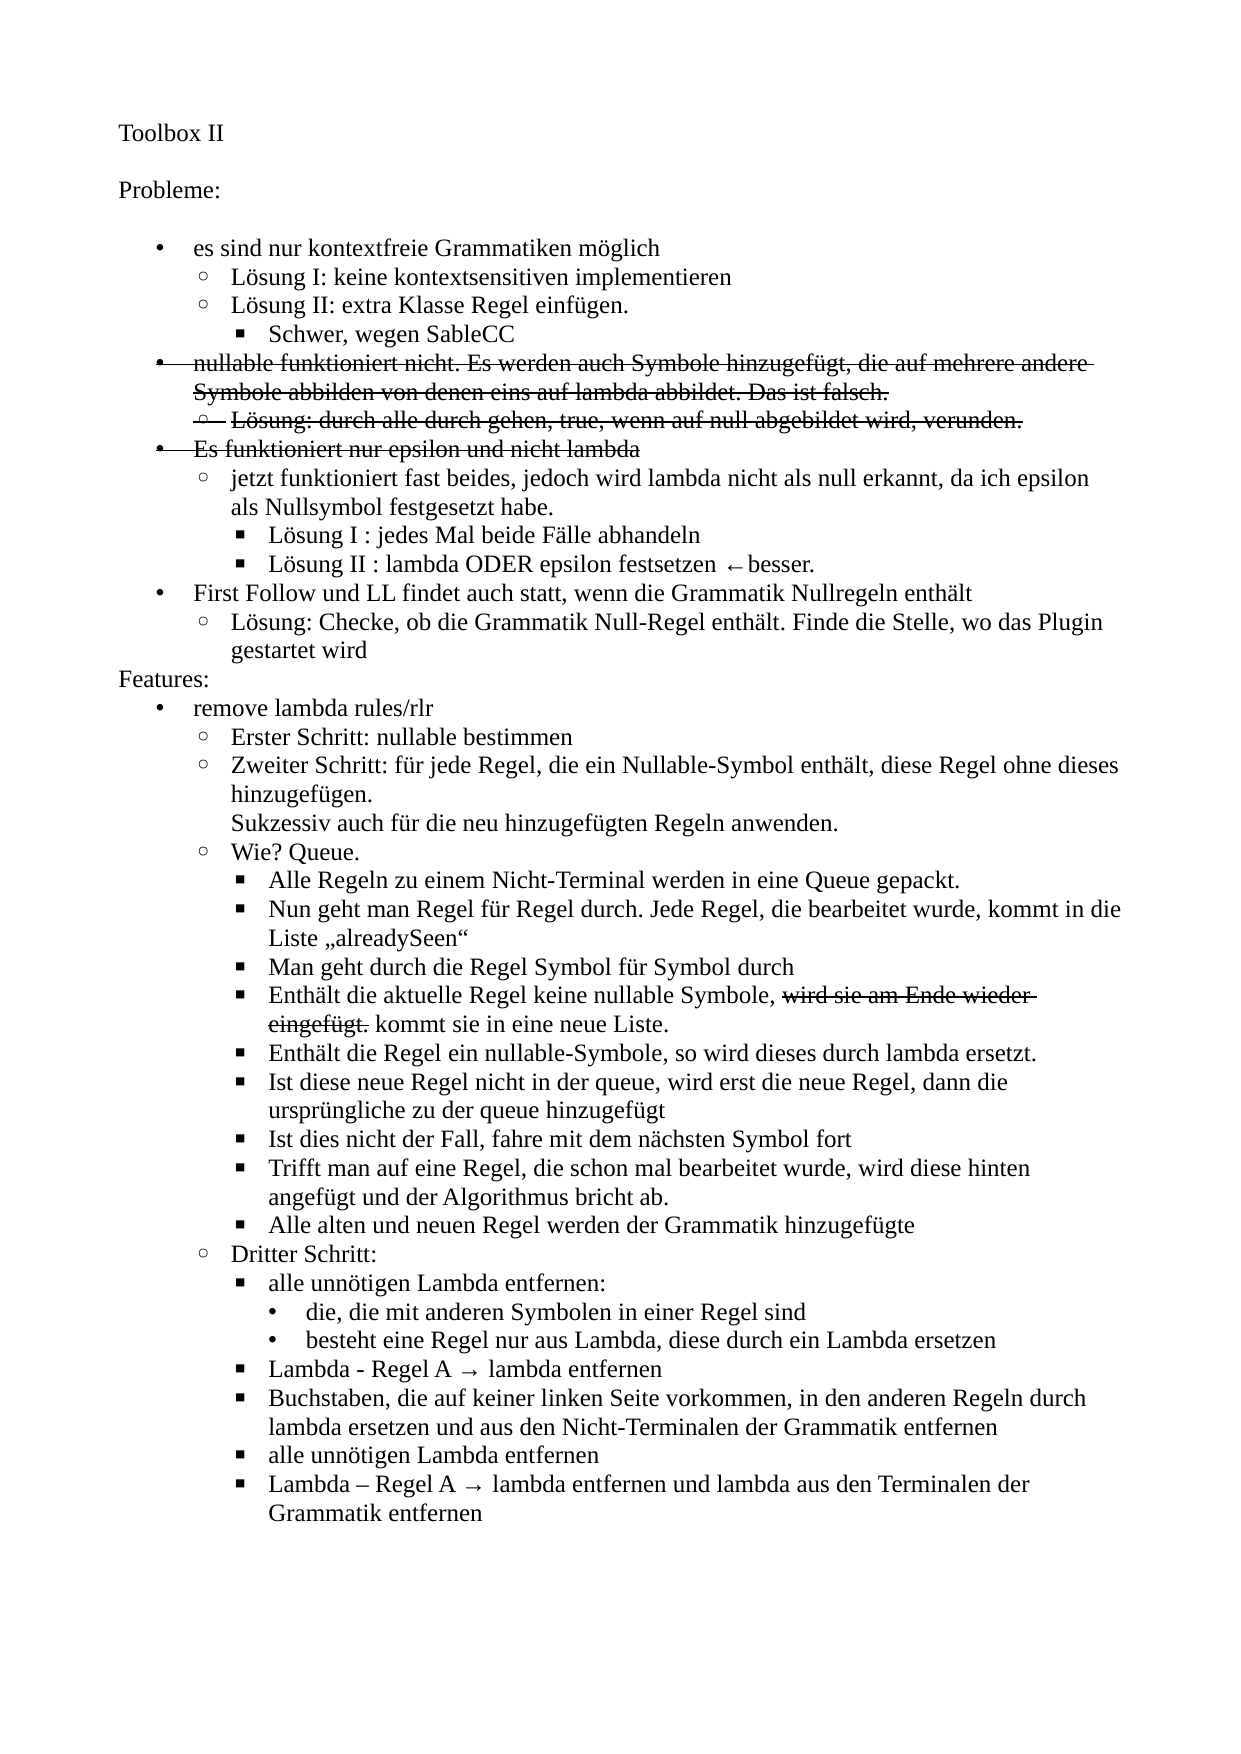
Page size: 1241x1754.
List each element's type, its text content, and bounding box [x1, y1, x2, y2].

list Lösung II : lambda ODER epsilon festsetzen ←besser. [231, 549, 1122, 578]
list Ist dies nicht der Fall, fahre mit dem nächsten Symbol fort [231, 1124, 1122, 1153]
list Lösung II: extra Klasse Regel einfügen. [193, 291, 1122, 319]
list Man geht durch die Regel Symbol für Symbol durch [231, 952, 1122, 981]
list Lambda – Regel A → lambda entfernen und lambda aus den Terminalen der Grammatik entfernen [231, 1469, 1122, 1527]
text Toolbox II [118, 118, 1122, 147]
list Lösung I: keine kontextsensitiven implementieren [193, 262, 1122, 291]
text Probleme: [118, 176, 1122, 204]
list jetzt funktioniert fast beides, jedoch wird lambda nicht als null erkannt, da ich epsilon als Nullsymbol festgesetzt habe. [193, 463, 1122, 521]
list Lösung I : jedes Mal beide Fälle abhandeln [231, 521, 1122, 549]
list Schwer, wegen SableCC [231, 319, 1122, 348]
list Nun geht man Regel für Regel durch. Jede Regel, die bearbeitet wurde, kommt in die Liste „alreadySeen“ [231, 894, 1122, 952]
list Lösung: durch alle durch gehen, true, wenn auf null abgebildet wird, verunden. [193, 406, 1122, 434]
list Ist diese neue Regel nicht in der queue, wird erst die neue Regel, dann die ursprüngliche zu der queue hinzugefügt [231, 1067, 1122, 1124]
list Trifft man auf eine Regel, die schon mal bearbeitet wurde, wird diese hinten angefügt und der Algorithmus bricht ab. [231, 1153, 1122, 1211]
list Es funktioniert nur epsilon und nicht lambda [156, 434, 1122, 463]
list die, die mit anderen Symbolen in einer Regel sind [268, 1297, 1122, 1326]
list besteht eine Regel nur aus Lambda, diese durch ein Lambda ersetzen [268, 1326, 1122, 1354]
list Alle alten und neuen Regel werden der Grammatik hinzugefügte [231, 1211, 1122, 1239]
list Zweiter Schritt: für jede Regel, die ein Nullable-Symbol enthält, diese Regel ohne dieses hinzugefügen. Sukzessiv auch für die neu hinzugefügten Regeln anwenden. [193, 751, 1122, 837]
list remove lambda rules/rlr [156, 693, 1122, 722]
list Alle Regeln zu einem Nicht-Terminal werden in eine Queue gepackt. [231, 866, 1122, 894]
list First Follow und LL findet auch statt, wenn die Grammatik Nullregeln enthält [156, 578, 1122, 607]
list Lambda - Regel A → lambda entfernen [231, 1354, 1122, 1383]
list Wie? Queue. [193, 837, 1122, 866]
list alle unnötigen Lambda entfernen [231, 1441, 1122, 1469]
list es sind nur kontextfreie Grammatiken möglich [156, 233, 1122, 262]
text Features: [118, 664, 1122, 693]
list nullable funktioniert nicht. Es werden auch Symbole hinzugefügt, die auf mehrere andere Symbole abbilden von denen eins auf lambda abbildet. Das ist falsch. [156, 348, 1122, 406]
list Enthält die Regel ein nullable-Symbole, so wird dieses durch lambda ersetzt. [231, 1038, 1122, 1067]
list Enthält die aktuelle Regel keine nullable Symbole, wird sie am Ende wieder eingefügt. kommt sie in eine neue Liste. [231, 981, 1122, 1038]
list Lösung: Checke, ob die Grammatik Null-Regel enthält. Finde die Stelle, wo das Plugin gestartet wird [193, 607, 1122, 664]
list alle unnötigen Lambda entfernen: [231, 1268, 1122, 1297]
list Erster Schritt: nullable bestimmen [193, 722, 1122, 751]
list Dritter Schritt: [193, 1239, 1122, 1268]
list Buchstaben, die auf keiner linken Seite vorkommen, in den anderen Regeln durch lambda ersetzen und aus den Nicht-Terminalen der Grammatik entfernen [231, 1383, 1122, 1441]
